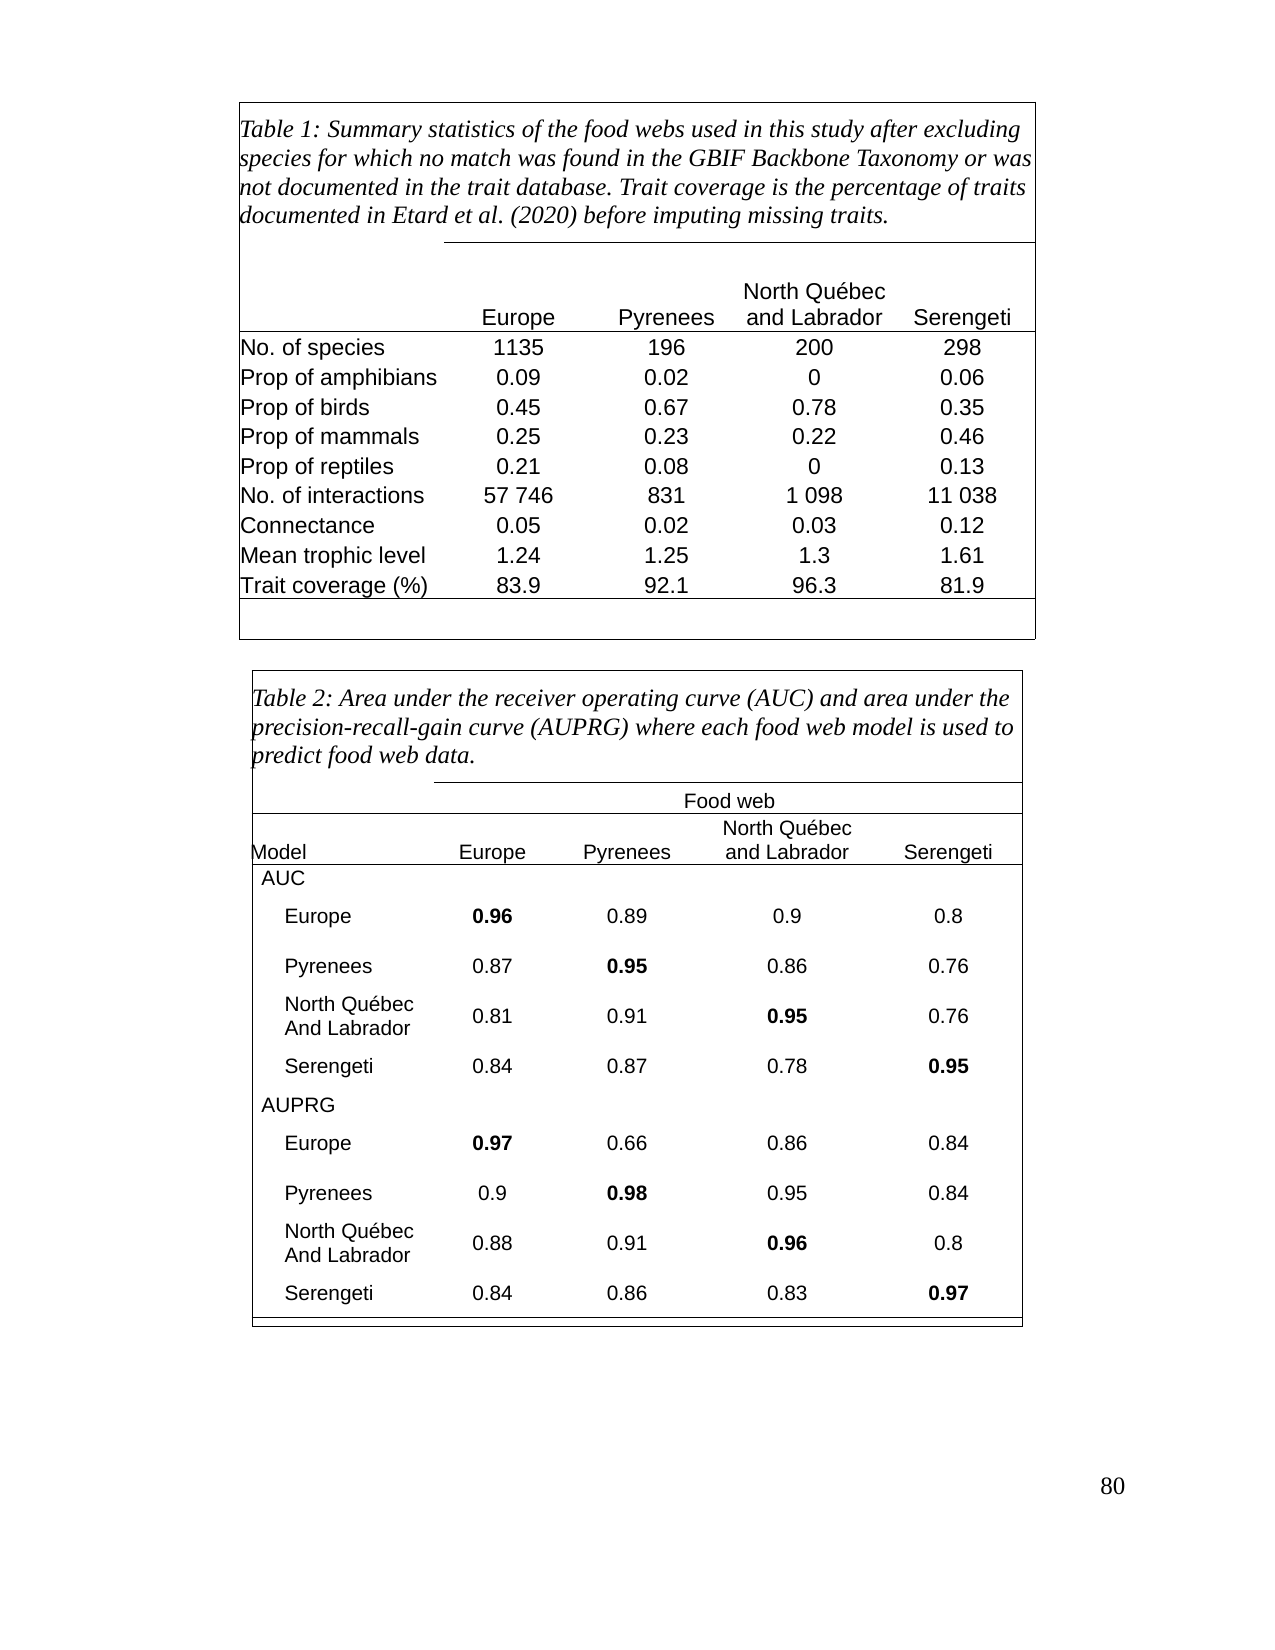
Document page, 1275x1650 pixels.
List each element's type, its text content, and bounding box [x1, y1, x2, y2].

table_cell 0.03 [740, 509, 888, 538]
table_cell Prop of amphibians [240, 360, 444, 390]
table_cell 0.86 [703, 940, 871, 990]
table_cell No. of species [240, 332, 444, 360]
table_cell 0.84 [871, 1117, 1022, 1167]
table_cell 0.97 [871, 1267, 1022, 1317]
table_cell 0.91 [551, 990, 703, 1040]
table_cell 0.13 [888, 450, 1035, 479]
table_cell 81.9 [888, 568, 1035, 598]
table_cell Pyrenees [253, 1167, 434, 1217]
table_cell Mean trophic level [240, 539, 444, 568]
table_cell 0.86 [703, 1117, 871, 1167]
table_cell 0.9 [703, 890, 871, 940]
table_header North Québec and Labrador [740, 243, 888, 331]
table_cell 0.66 [551, 1117, 703, 1167]
table_cell Prop of birds [240, 390, 444, 420]
table_cell No. of interactions [240, 479, 444, 509]
table_cell 83.9 [444, 568, 592, 598]
table_cell 1.3 [740, 539, 888, 568]
text Table 2: Area under the receiver operating curve (AUC) and area under the precision-recall-gain curve (AUPRG) where each food web model is used to predict food web data. [253, 683, 1022, 769]
table_cell 0.22 [740, 420, 888, 449]
table_cell 0.76 [871, 990, 1022, 1040]
table_header Serengeti [888, 243, 1035, 331]
table_cell Prop of reptiles [240, 450, 444, 479]
table_cell 92.1 [592, 568, 740, 598]
table_cell 0.35 [888, 390, 1035, 420]
table_cell 0.91 [551, 1217, 703, 1267]
table_cell North Québec And Labrador [253, 1217, 434, 1267]
table_cell 0.46 [888, 420, 1035, 449]
table_cell 1.25 [592, 539, 740, 568]
text Table 1: Summary statistics of the food webs used in this study after excluding species for which no match was found in the GBIF Backbone Taxonomy or was not documented in the trait database. Trait coverage is the percentage of traits documented in Etard et al. (2020) before imputing missing traits. [240, 114, 1035, 229]
table_cell 0.86 [551, 1267, 703, 1317]
table_cell [703, 865, 871, 890]
table_cell 0.98 [551, 1167, 703, 1217]
table_cell 0 [740, 450, 888, 479]
table_cell 0.84 [871, 1167, 1022, 1217]
table_cell [434, 865, 551, 890]
table_cell 0.25 [444, 420, 592, 449]
table_cell 0.45 [444, 390, 592, 420]
table_cell 0.97 [434, 1117, 551, 1167]
table_cell 0.76 [871, 940, 1022, 990]
table_cell Prop of mammals [240, 420, 444, 449]
table_cell 0.84 [434, 1040, 551, 1090]
table_cell 0.96 [434, 890, 551, 940]
table_cell 0.9 [434, 1167, 551, 1217]
table_cell 0.95 [871, 1040, 1022, 1090]
table_cell Trait coverage (%) [240, 568, 444, 598]
table_cell 0.23 [592, 420, 740, 449]
table_cell 0.96 [703, 1217, 871, 1267]
table_cell Europe [253, 1117, 434, 1167]
table_cell 0.8 [871, 1217, 1022, 1267]
table_cell North Québec And Labrador [253, 990, 434, 1040]
table_cell 1 098 [740, 479, 888, 509]
table_cell 0.87 [551, 1040, 703, 1090]
table_cell 1.24 [444, 539, 592, 568]
table_cell North Québec and Labrador [703, 814, 871, 863]
table_cell 0.02 [592, 509, 740, 538]
table_cell Pyrenees [551, 814, 703, 863]
table_cell 0.08 [592, 450, 740, 479]
table_cell 0.87 [434, 940, 551, 990]
table_cell 0.88 [434, 1217, 551, 1267]
table_cell 11 038 [888, 479, 1035, 509]
table_cell 0.02 [592, 360, 740, 390]
table_cell Europe [434, 814, 551, 863]
table_cell 1135 [444, 332, 592, 360]
table_cell 0 [740, 360, 888, 390]
table_cell 0.95 [703, 990, 871, 1040]
table_cell 0.95 [551, 940, 703, 990]
table_cell [434, 1090, 551, 1117]
table_cell 0.09 [444, 360, 592, 390]
table_header [240, 242, 444, 331]
table_cell 0.83 [703, 1267, 871, 1317]
table_cell [871, 865, 1022, 890]
table_cell 200 [740, 332, 888, 360]
table_cell 0.84 [434, 1267, 551, 1317]
table_cell 0.78 [703, 1040, 871, 1090]
table_header Pyrenees [592, 243, 740, 331]
table_header Europe [444, 243, 592, 331]
table_cell 196 [592, 332, 740, 360]
table_cell 0.95 [703, 1167, 871, 1217]
table_cell 831 [592, 479, 740, 509]
table_cell 57 746 [444, 479, 592, 509]
table_cell 0.05 [444, 509, 592, 538]
table_cell Serengeti [253, 1040, 434, 1090]
table_cell 96.3 [740, 568, 888, 598]
table_header [253, 782, 434, 813]
table_cell 0.78 [740, 390, 888, 420]
table_cell 0.21 [444, 450, 592, 479]
table_cell Serengeti [253, 1267, 434, 1317]
table_cell AUPRG [253, 1090, 434, 1117]
table_cell 298 [888, 332, 1035, 360]
table_cell 0.81 [434, 990, 551, 1040]
table_cell 0.67 [592, 390, 740, 420]
table_header Food web [434, 783, 1022, 813]
table_cell Model [253, 814, 434, 863]
table_cell Europe [253, 890, 434, 940]
table_cell [871, 1090, 1022, 1117]
table_cell 1.61 [888, 539, 1035, 568]
table_cell Serengeti [871, 814, 1022, 863]
table_cell 0.06 [888, 360, 1035, 390]
table_cell [551, 865, 703, 890]
table_cell Connectance [240, 509, 444, 538]
table_cell Pyrenees [253, 940, 434, 990]
table_cell AUC [253, 865, 434, 890]
table_cell [703, 1090, 871, 1117]
table_cell [551, 1090, 703, 1117]
table_cell 0.12 [888, 509, 1035, 538]
table_cell 0.8 [871, 890, 1022, 940]
table_cell 0.89 [551, 890, 703, 940]
